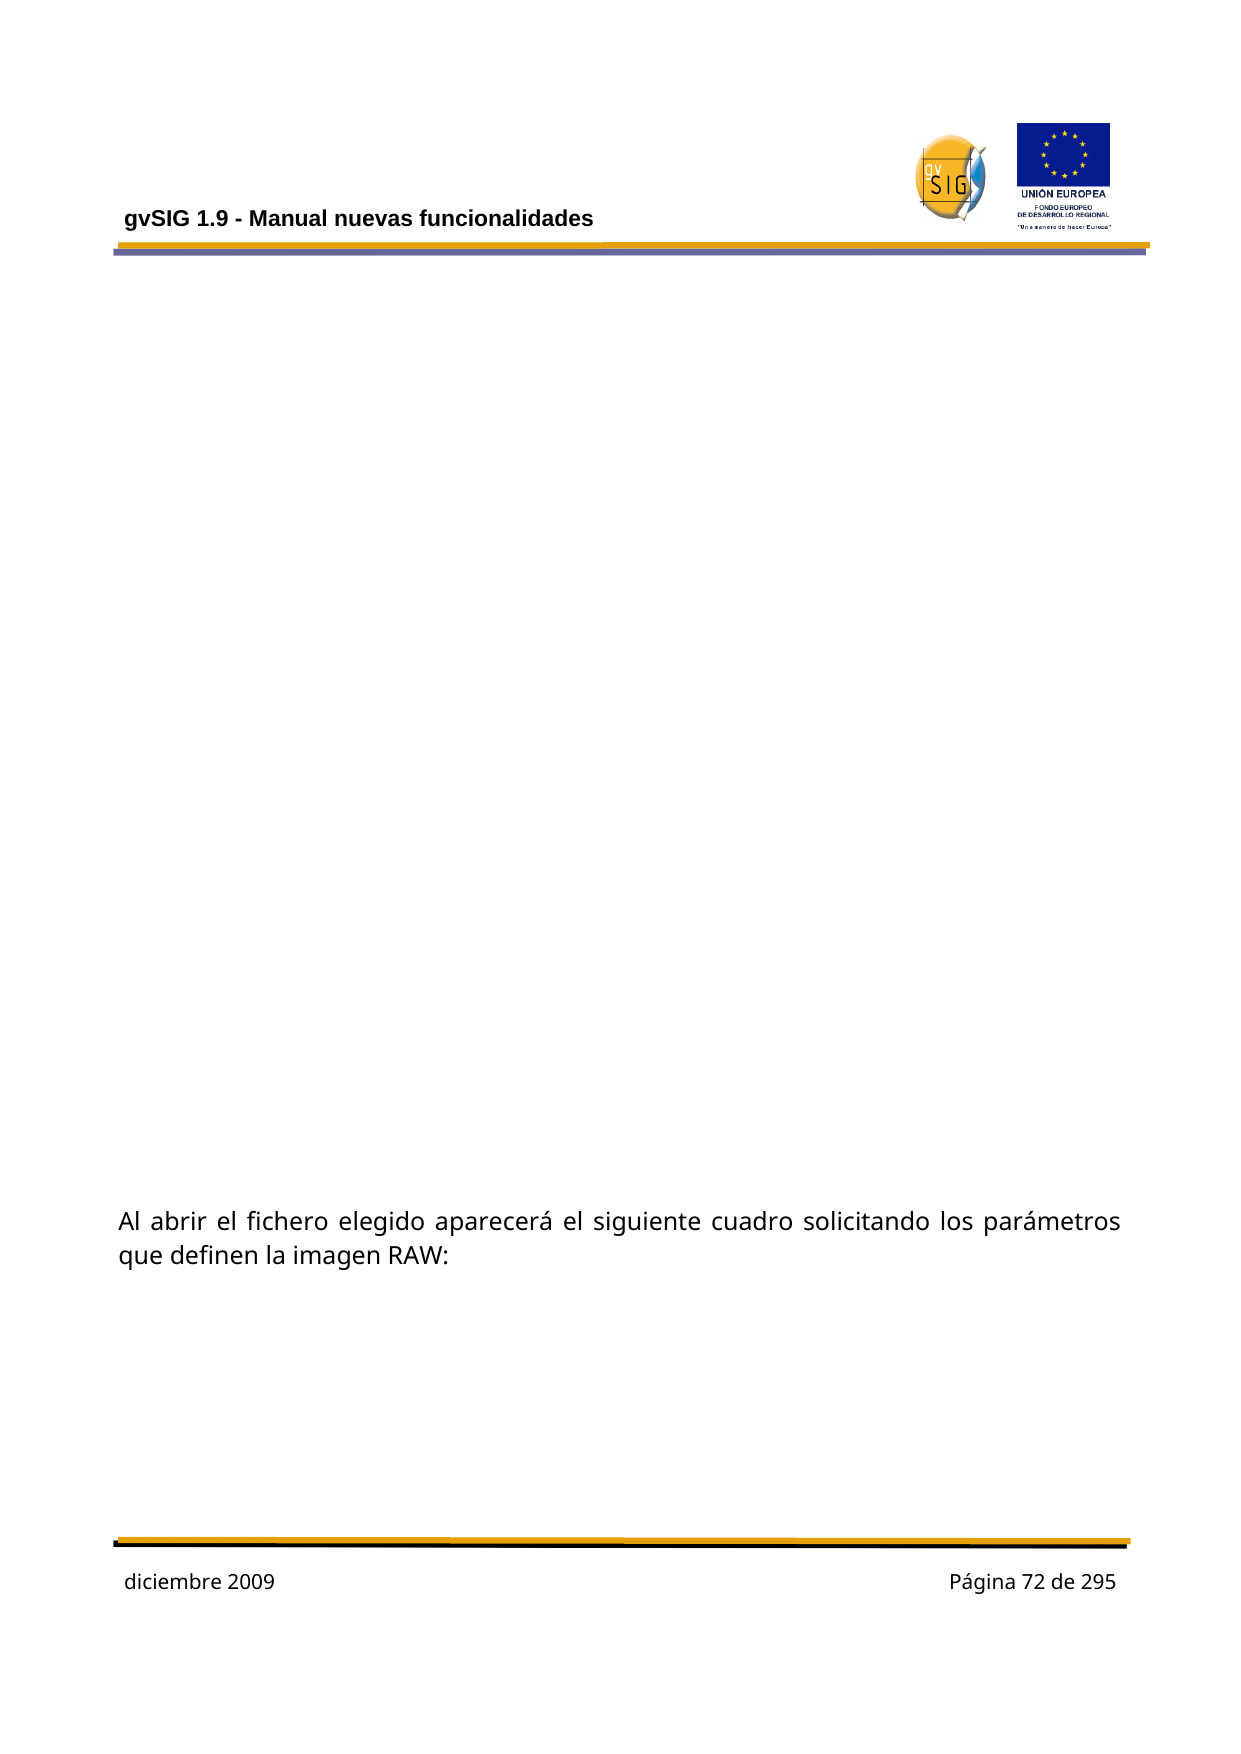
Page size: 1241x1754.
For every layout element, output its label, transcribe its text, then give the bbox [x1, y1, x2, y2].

picture [1015, 123, 1112, 232]
text Al abrir el fichero elegido aparecerá el siguiente cuadro solicitando los parámetros que definen la imagen RAW: [118, 1204, 1122, 1272]
picture [914, 134, 987, 222]
